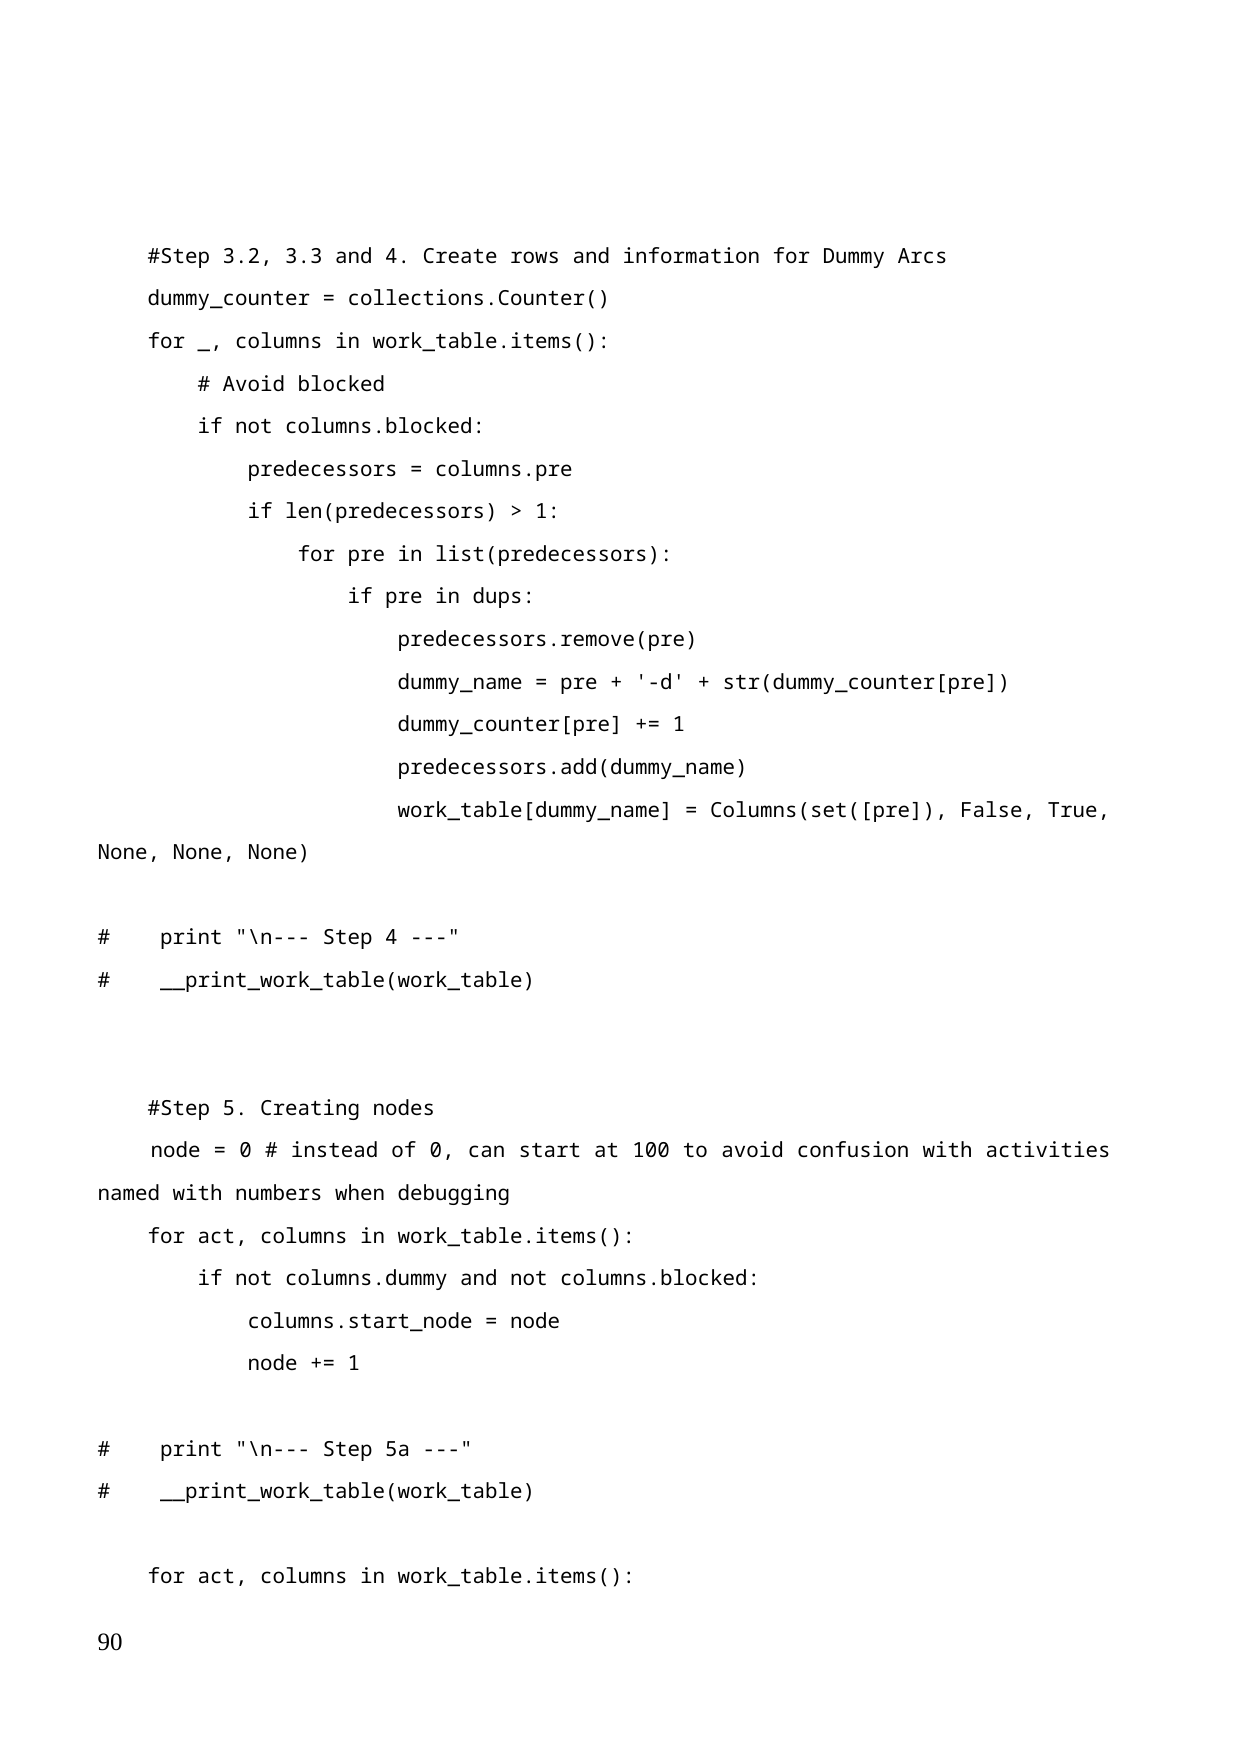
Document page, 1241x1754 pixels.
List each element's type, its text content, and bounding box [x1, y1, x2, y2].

text # print "\n--- Step 5a ---" [97, 1434, 1113, 1462]
text dummy_counter = collections.Counter() [97, 283, 1113, 312]
text if pre in dups: [97, 582, 1113, 610]
text node += 1 [97, 1348, 1113, 1377]
text # __print_work_table(work_table) [97, 965, 1113, 993]
text if len(predecessors) > 1: [97, 496, 1113, 525]
text for act, columns in work_table.items(): [97, 1562, 1113, 1590]
text for pre in list(predecessors): [97, 539, 1113, 567]
text for _, columns in work_table.items(): [97, 326, 1113, 354]
text # print "\n--- Step 4 ---" [97, 922, 1113, 951]
text #Step 3.2, 3.3 and 4. Create rows and information for Dummy Arcs [97, 241, 1113, 269]
text work_table[dummy_name] = Columns(set([pre]), False, True, None, None, None) [97, 795, 1113, 866]
text predecessors = columns.pre [97, 454, 1113, 482]
text for act, columns in work_table.items(): [97, 1221, 1113, 1249]
text predecessors.add(dummy_name) [97, 752, 1113, 781]
text dummy_name = pre + '-d' + str(dummy_counter[pre]) [97, 667, 1113, 695]
text columns.start_node = node [97, 1306, 1113, 1334]
text #Step 5. Creating nodes [97, 1093, 1113, 1121]
text predecessors.remove(pre) [97, 624, 1113, 653]
text # __print_work_table(work_table) [97, 1476, 1113, 1505]
text if not columns.blocked: [97, 411, 1113, 440]
text dummy_counter[pre] += 1 [97, 709, 1113, 738]
text # Avoid blocked [97, 369, 1113, 397]
text if not columns.dummy and not columns.blocked: [97, 1263, 1113, 1292]
text node = 0 # instead of 0, can start at 100 to avoid confusion with activities named with numbers when debugging [97, 1136, 1113, 1207]
